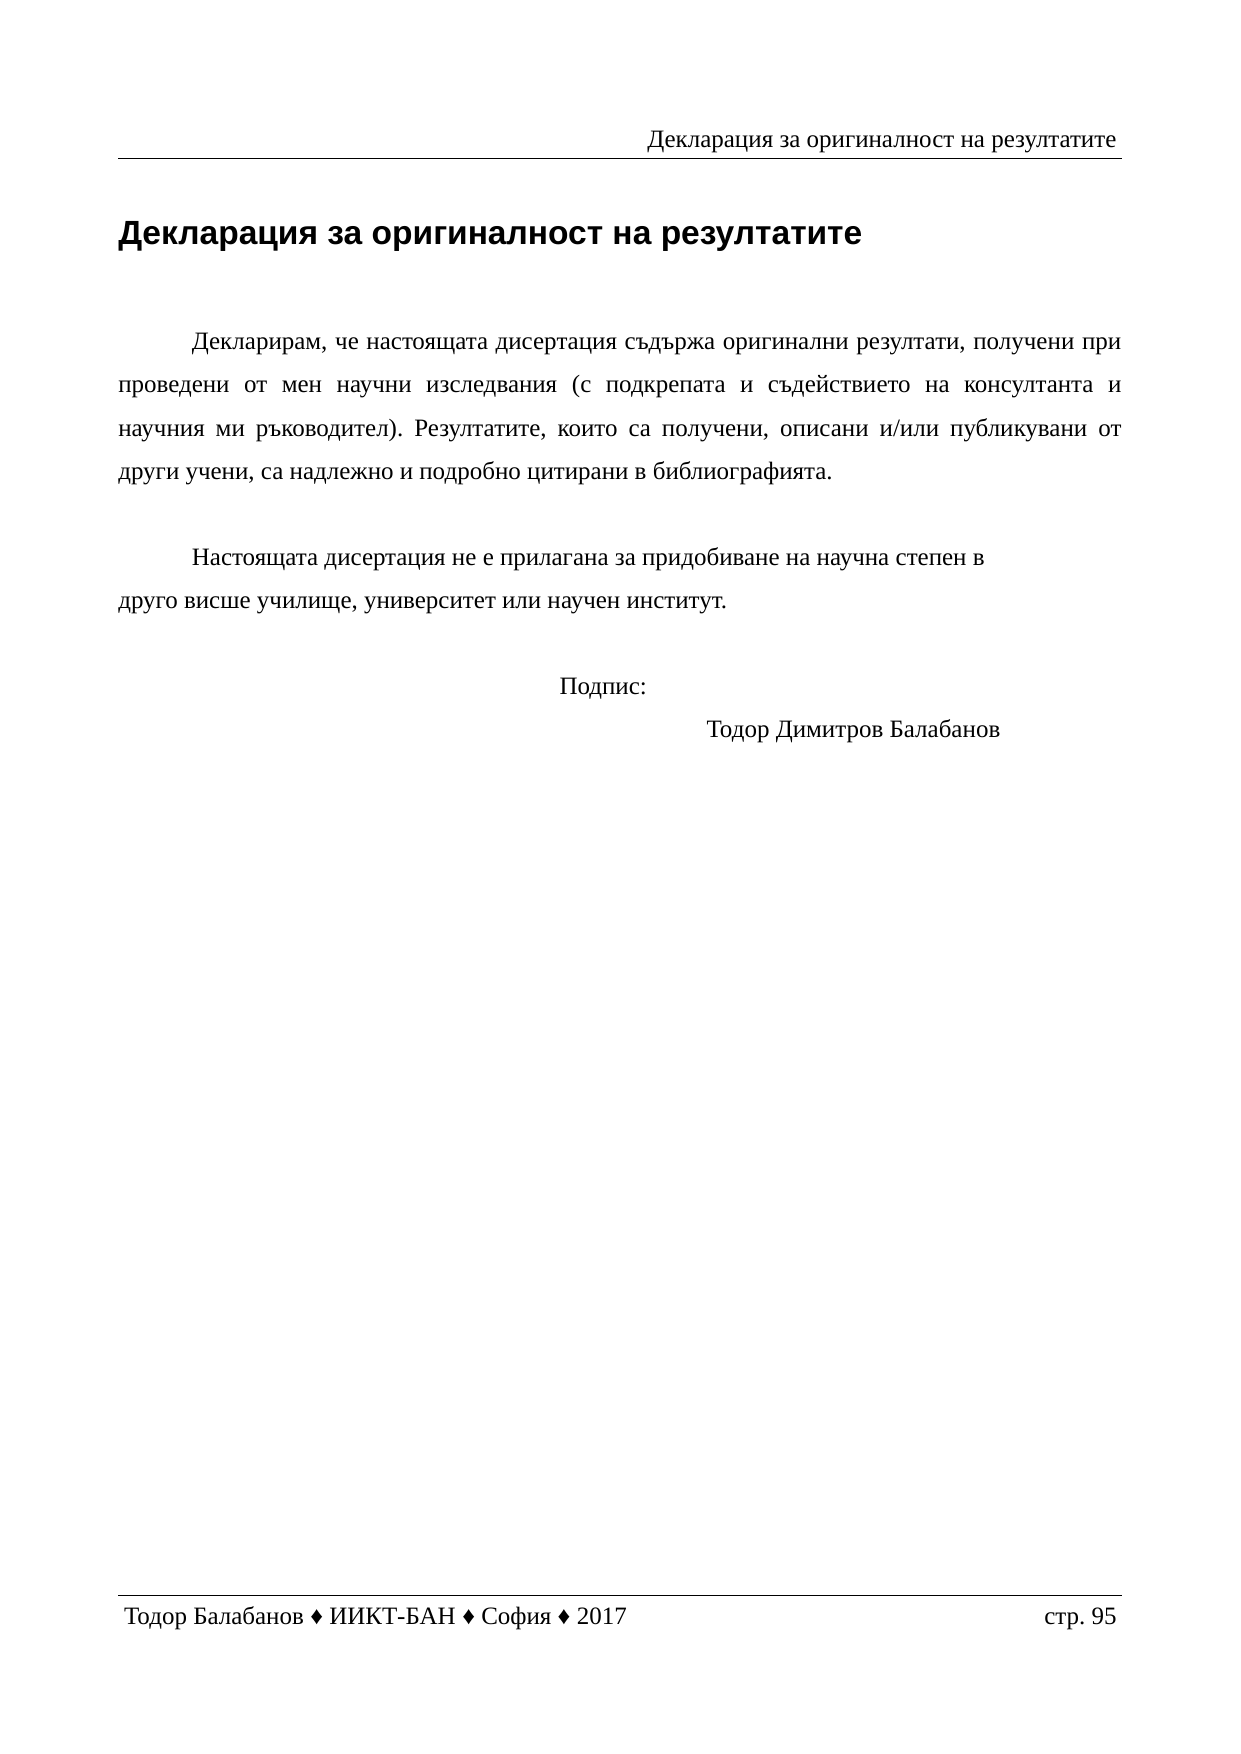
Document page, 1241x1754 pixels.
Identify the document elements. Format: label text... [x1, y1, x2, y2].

text друго висше училище, университет или научен институт. [118, 585, 1122, 614]
text Тодор Димитров Балабанов [118, 714, 1122, 743]
subtitle Декларация за оригиналност на резултатите [118, 213, 1122, 252]
text Декларирам, че настоящата дисертация съдържа оригинални резултати, получени при проведени от мен научни изследвания (с подкрепата и съдействието на консултанта и научния ми ръководител). Резултатите, които са получени, описани и/или публикувани от други учени, са надлежно и подробно цитирани в библиографията. [118, 326, 1122, 484]
text Настоящата дисертация не е прилагана за придобиване на научна степен в [118, 542, 1122, 571]
text Подпис: [118, 671, 1122, 700]
